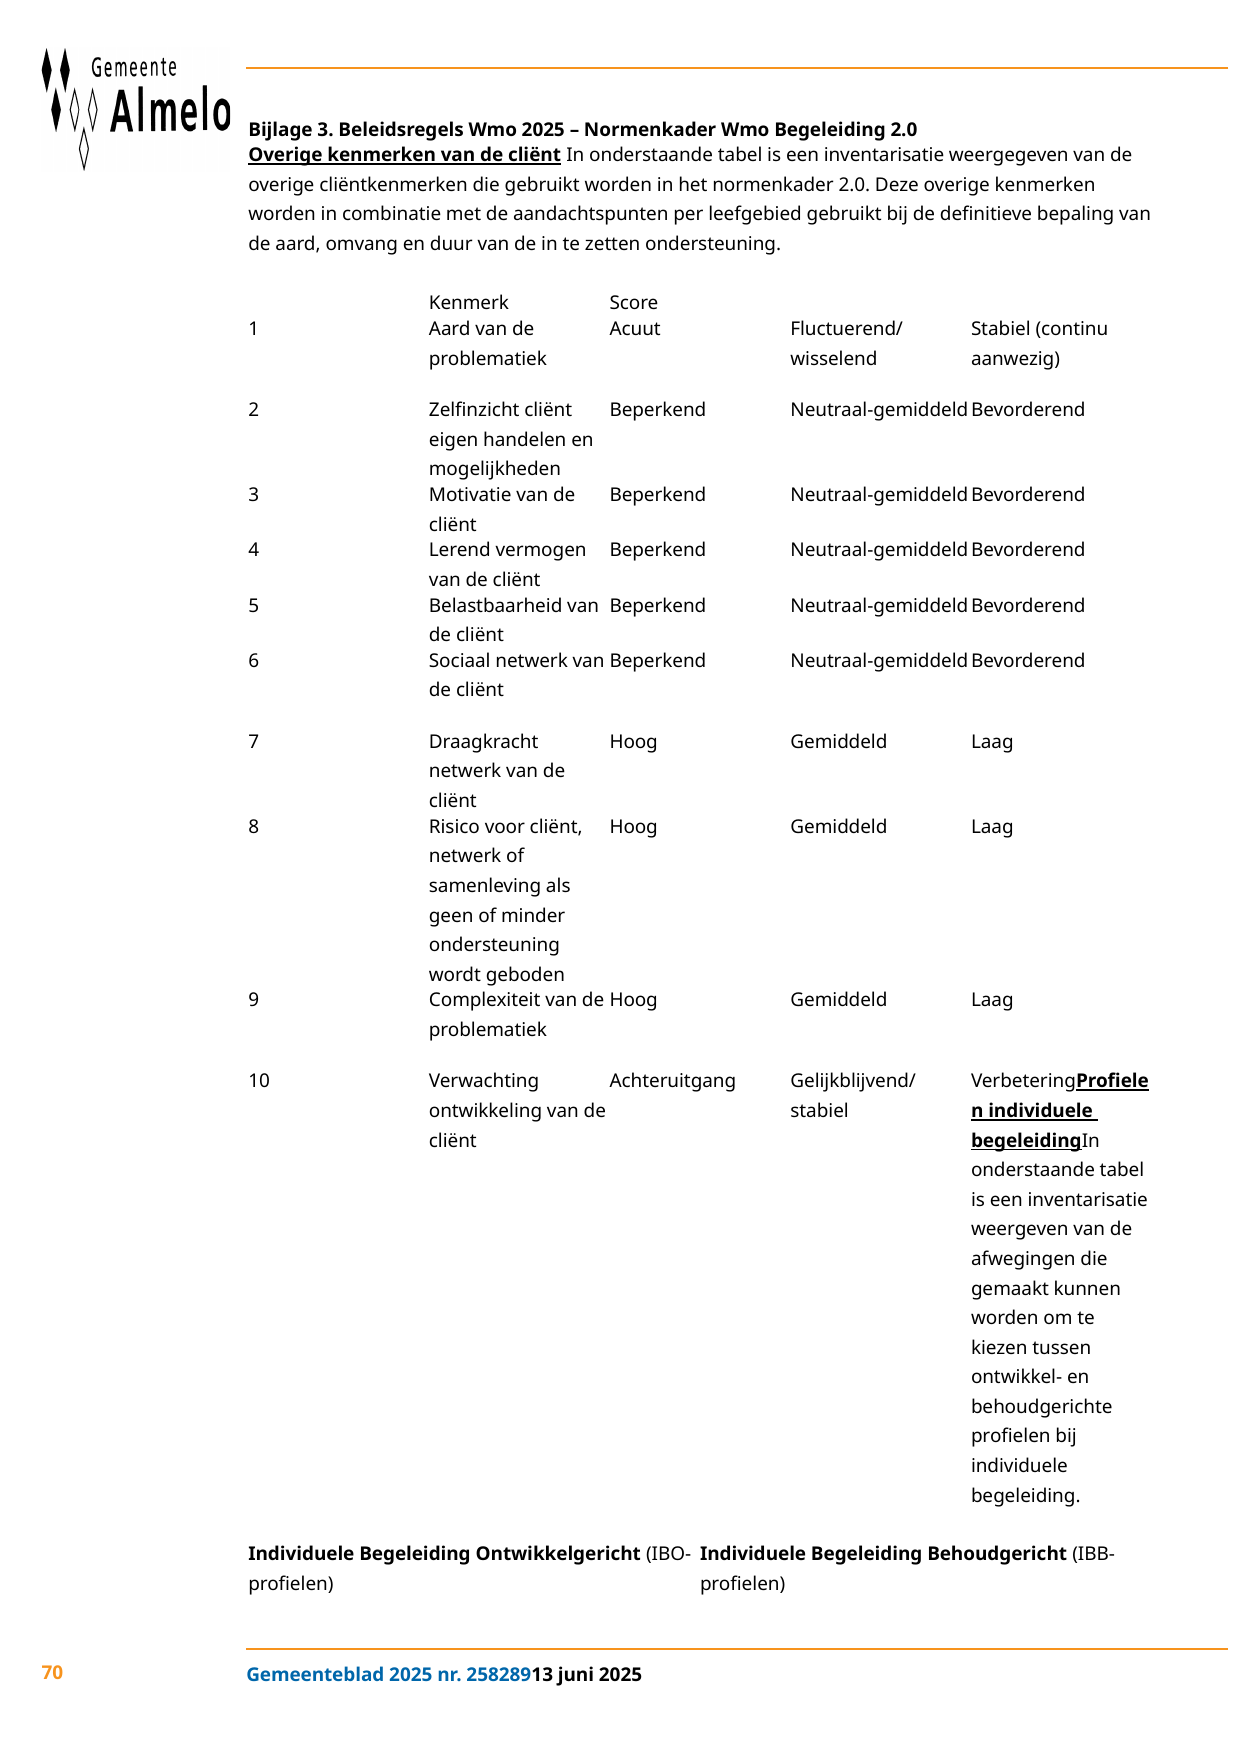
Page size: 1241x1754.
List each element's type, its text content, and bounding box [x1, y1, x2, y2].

table_cell Beperkend [609, 592, 790, 647]
table_cell Verwachting ontwikkeling van de cliënt [429, 1068, 609, 1537]
table_cell 2 [248, 396, 429, 481]
table_cell Fluctuerend/wisselend [790, 315, 971, 371]
text Overige kenmerken van de cliënt In onderstaande tabel is een inventarisatie weergegeven van de overige cliëntkenmerken die gebruikt worden in het normenkader 2.0. Deze overige kenmerken worden in combinatie met de aandachtspunten per leefgebied gebruikt bij de definitieve bepaling van de aard, omvang en duur van de in te zetten ondersteuning. [248, 141, 1152, 256]
table_header Individuele Begeleiding Ontwikkelgericht (IBO-profielen) [248, 1541, 700, 1596]
table_cell Neutraal-gemiddeld [790, 536, 971, 592]
table_cell Gelijkblijvend/stabiel [790, 1068, 971, 1537]
table_cell Bevorderend [971, 647, 1152, 702]
table_cell Lerend vermogen van de cliënt [429, 536, 609, 592]
table_cell Bevorderend [971, 592, 1152, 647]
table_cell Motivatie van de cliënt [429, 481, 609, 536]
table_cell Hoog [609, 728, 790, 813]
text Bijlage 3. Beleidsregels Wmo 2025 – Normenkader Wmo Begeleiding 2.0 [248, 116, 1152, 141]
table_cell Laag [971, 813, 1152, 987]
table_cell Bevorderend [971, 536, 1152, 592]
table_cell [248, 1042, 1152, 1068]
table_cell Beperkend [609, 647, 790, 702]
table_header Score [609, 290, 1152, 315]
table_header [248, 290, 429, 315]
table_header Individuele Begeleiding Behoudgericht (IBB-profielen) [700, 1541, 1152, 1596]
table_cell Draagkracht netwerk van de cliënt [429, 728, 609, 813]
table_cell Sociaal netwerk van de cliënt [429, 647, 609, 702]
table_cell Acuut [609, 315, 790, 371]
table_cell 6 [248, 647, 429, 702]
table_cell Neutraal-gemiddeld [790, 396, 971, 481]
table_cell Neutraal-gemiddeld [790, 481, 971, 536]
table_cell 9 [248, 987, 429, 1042]
table_cell Belastbaarheid van de cliënt [429, 592, 609, 647]
table_cell [248, 371, 1152, 396]
table_cell 8 [248, 813, 429, 987]
table_cell Gemiddeld [790, 813, 971, 987]
table_cell Gemiddeld [790, 987, 971, 1042]
table_cell 5 [248, 592, 429, 647]
table_cell 7 [248, 728, 429, 813]
table_header Kenmerk [429, 290, 609, 315]
table_cell Laag [971, 728, 1152, 813]
table_cell [248, 703, 1152, 728]
table_cell Zelfinzicht cliënt eigen handelen en mogelijkheden [429, 396, 609, 481]
table_cell Bevorderend [971, 396, 1152, 481]
table_cell Stabiel (continu aanwezig) [971, 315, 1152, 371]
table_cell Beperkend [609, 396, 790, 481]
table_cell Aard van de problematiek [429, 315, 609, 371]
table_cell Hoog [609, 987, 790, 1042]
table_cell 4 [248, 536, 429, 592]
table_cell Complexiteit van de problematiek [429, 987, 609, 1042]
picture [41, 47, 231, 172]
table_cell Risico voor cliënt, netwerk of samenleving als geen of minder ondersteuning wordt geboden [429, 813, 609, 987]
table_cell Bevorderend [971, 481, 1152, 536]
table_cell Hoog [609, 813, 790, 987]
table_cell Laag [971, 987, 1152, 1042]
table_cell Achteruitgang [609, 1068, 790, 1537]
table_cell Beperkend [609, 536, 790, 592]
table_cell 3 [248, 481, 429, 536]
table_cell 1 [248, 315, 429, 371]
table_cell Neutraal-gemiddeld [790, 647, 971, 702]
table_cell 10 [248, 1068, 429, 1537]
table_cell VerbeteringProfielen individuele begeleidingIn onderstaande tabel is een inventarisatie weergeven van de afwegingen die gemaakt kunnen worden om te kiezen tussen ontwikkel- en behoudgerichte profielen bij individuele begeleiding. [971, 1068, 1152, 1537]
table_cell Neutraal-gemiddeld [790, 592, 971, 647]
table_cell Beperkend [609, 481, 790, 536]
table_cell Gemiddeld [790, 728, 971, 813]
